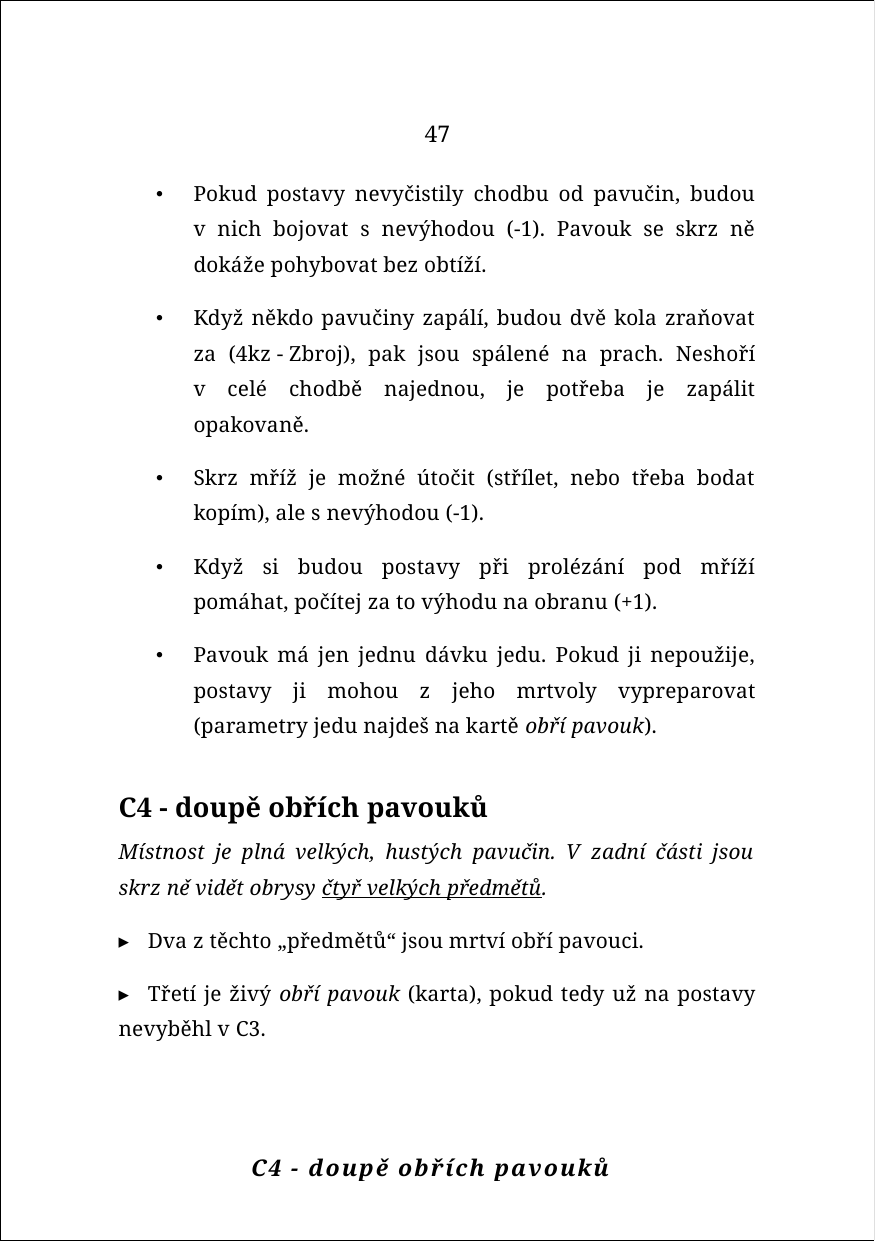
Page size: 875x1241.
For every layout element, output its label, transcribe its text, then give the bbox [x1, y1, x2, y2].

list Když si budou postavy při prolézání pod mříží pomáhat, počítej za to výhodu na obranu (+1). [156, 552, 756, 616]
list Pavouk má jen jednu dávku jedu. Pokud ji nepoužije, postavy ji mohou z⁠ jeho mrtvoly vypreparovat (parametry jedu najdeš na kartě obří pavouk). [156, 641, 756, 740]
text ▸ Dva z⁠ těchto „předmětů“ jsou mrtví obří pavouci. [118, 926, 756, 954]
subtitle C4 - doupě obřích pavouků [118, 788, 756, 825]
list Když někdo pavučiny zapálí, budou dvě kola zraňovat za (4kz - Zbroj), pak jsou spálené na prach. Neshoří v⁠ celé chodbě najednou, je potřeba je zapálit opakovaně. [156, 303, 756, 438]
list Pokud postavy nevyčistily chodbu od pavučin, budou v⁠ nich bojovat s⁠ nevýhodou (-1). Pavouk se skrz ně dokáže pohybovat bez obtíží. [156, 179, 756, 278]
text Místnost je plná velkých, hustých pavučin. V⁠ zadní části jsou skrz ně vidět obrysy čtyř velkých předmětů. [118, 837, 756, 901]
text ▸ Třetí je živý obří pavouk (karta), pokud tedy už na postavy nevyběhl v⁠ C3. [118, 979, 756, 1043]
list Skrz mříž je možné útočit (střílet, nebo třeba bodat kopím), ale s⁠ nevýhodou (-1). [156, 463, 756, 527]
